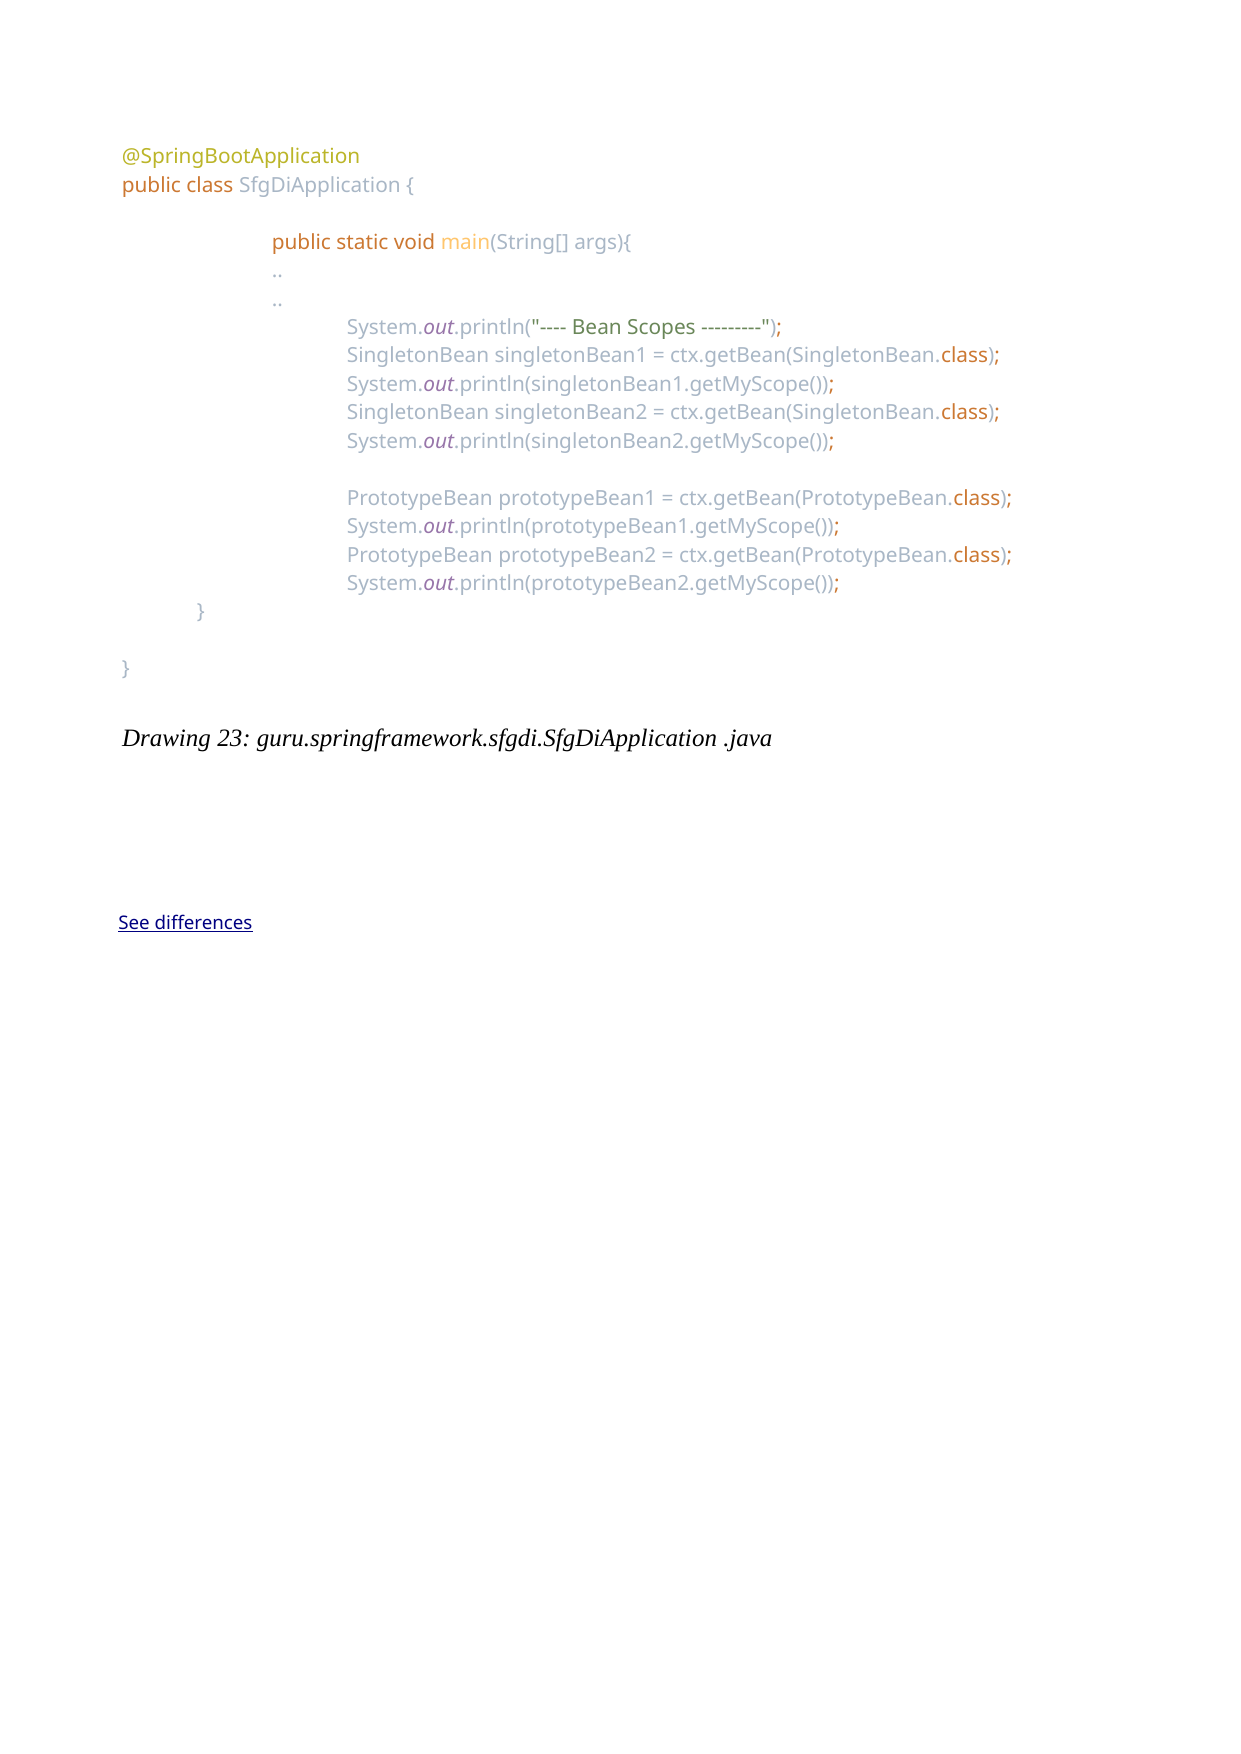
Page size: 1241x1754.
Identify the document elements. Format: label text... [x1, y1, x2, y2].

text See differences [118, 909, 1122, 935]
text Drawing 23: guru.springframework.sfgdi.SfgDiApplication .java [122, 154, 1162, 752]
